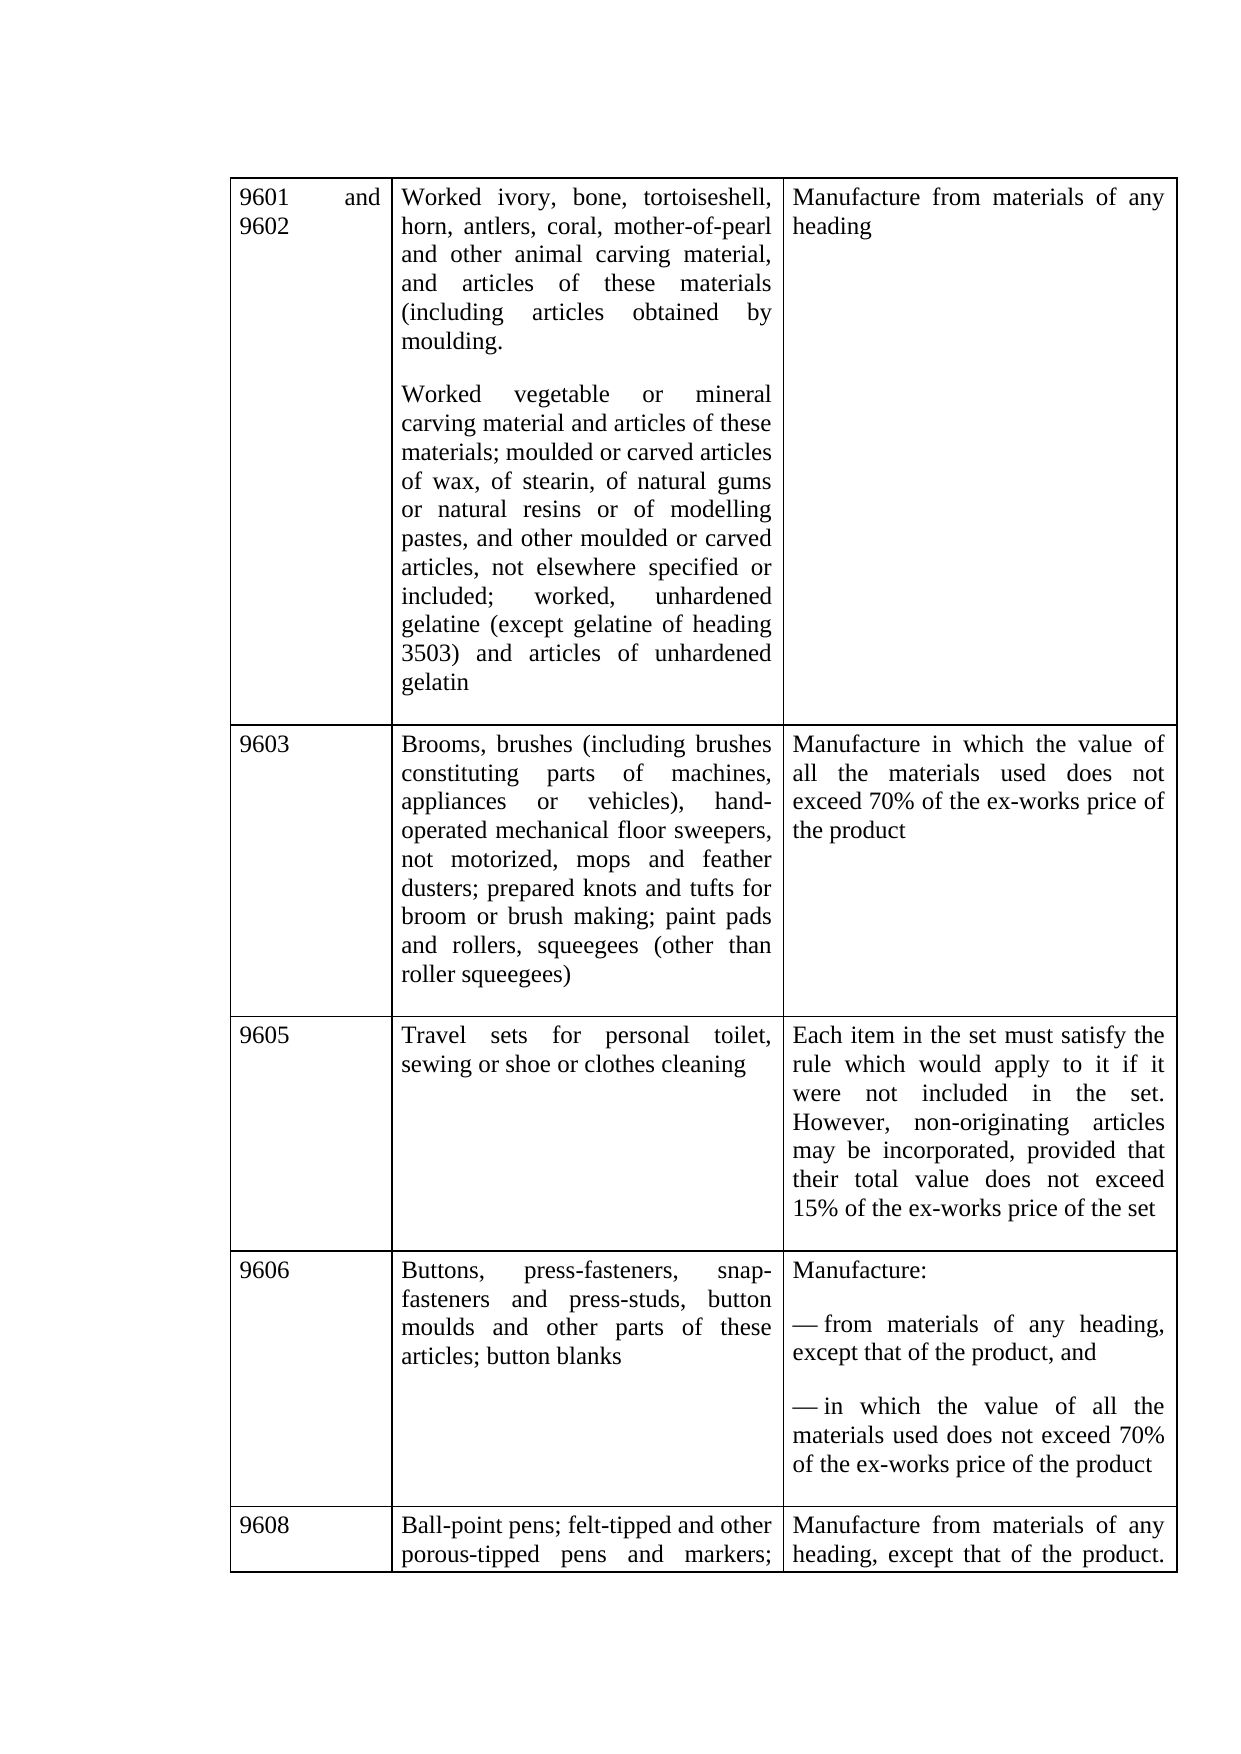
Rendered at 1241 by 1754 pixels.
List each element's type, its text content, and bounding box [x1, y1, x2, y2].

table_cell Manufacture in which the value of all the materials used does not exceed 70% of the ex-works price of the product [784, 726, 1176, 1016]
table_cell Brooms, brushes (including brushes constituting parts of machines, appliances or vehicles), hand-operated mechanical floor sweepers, not motorized, mops and feather dusters; prepared knots and tufts for broom or brush making; paint pads and rollers, squeegees (other than roller squeegees) [393, 726, 783, 1016]
table_cell 9605 [231, 1017, 391, 1250]
table_cell 9608 [231, 1507, 391, 1571]
table_cell Manufacture: — from materials of any heading, except that of the product, and — in which the value of all the materials used does not exceed 70% of the ex-works price of the product [784, 1252, 1176, 1506]
table_cell Worked ivory, bone, tortoiseshell, horn, antlers, coral, mother-of-pearl and other animal carving material, and articles of these materials (including articles obtained by moulding. Worked vegetable or mineral carving material and articles of these materials; moulded or carved articles of wax, of stearin, of natural gums or natural resins or of modelling pastes, and other moulded or carved articles, not elsewhere specified or included; worked, unhardened gelatine (except gelatine of heading 3503) and articles of unhardened gelatin [393, 179, 783, 724]
table_cell 9603 [231, 726, 391, 1016]
table_cell Travel sets for personal toilet, sewing or shoe or clothes cleaning [393, 1017, 783, 1250]
table_cell Buttons, press-fasteners, snap-fasteners and press-studs, button moulds and other parts of these articles; button blanks [393, 1252, 783, 1506]
table_cell 9601 and 9602 [231, 179, 391, 724]
table_cell Ball-point pens; felt-tipped and other porous-tipped pens and markers; [393, 1507, 783, 1571]
table_cell Each item in the set must satisfy the rule which would apply to it if it were not included in the set. However, non-originating articles may be incorporated, provided that their total value does not exceed 15% of the ex-works price of the set [784, 1017, 1176, 1250]
table_cell Manufacture from materials of any heading, except that of the product. [784, 1507, 1176, 1571]
table_cell Manufacture from materials of any heading [784, 179, 1176, 724]
table_cell 9606 [231, 1252, 391, 1506]
